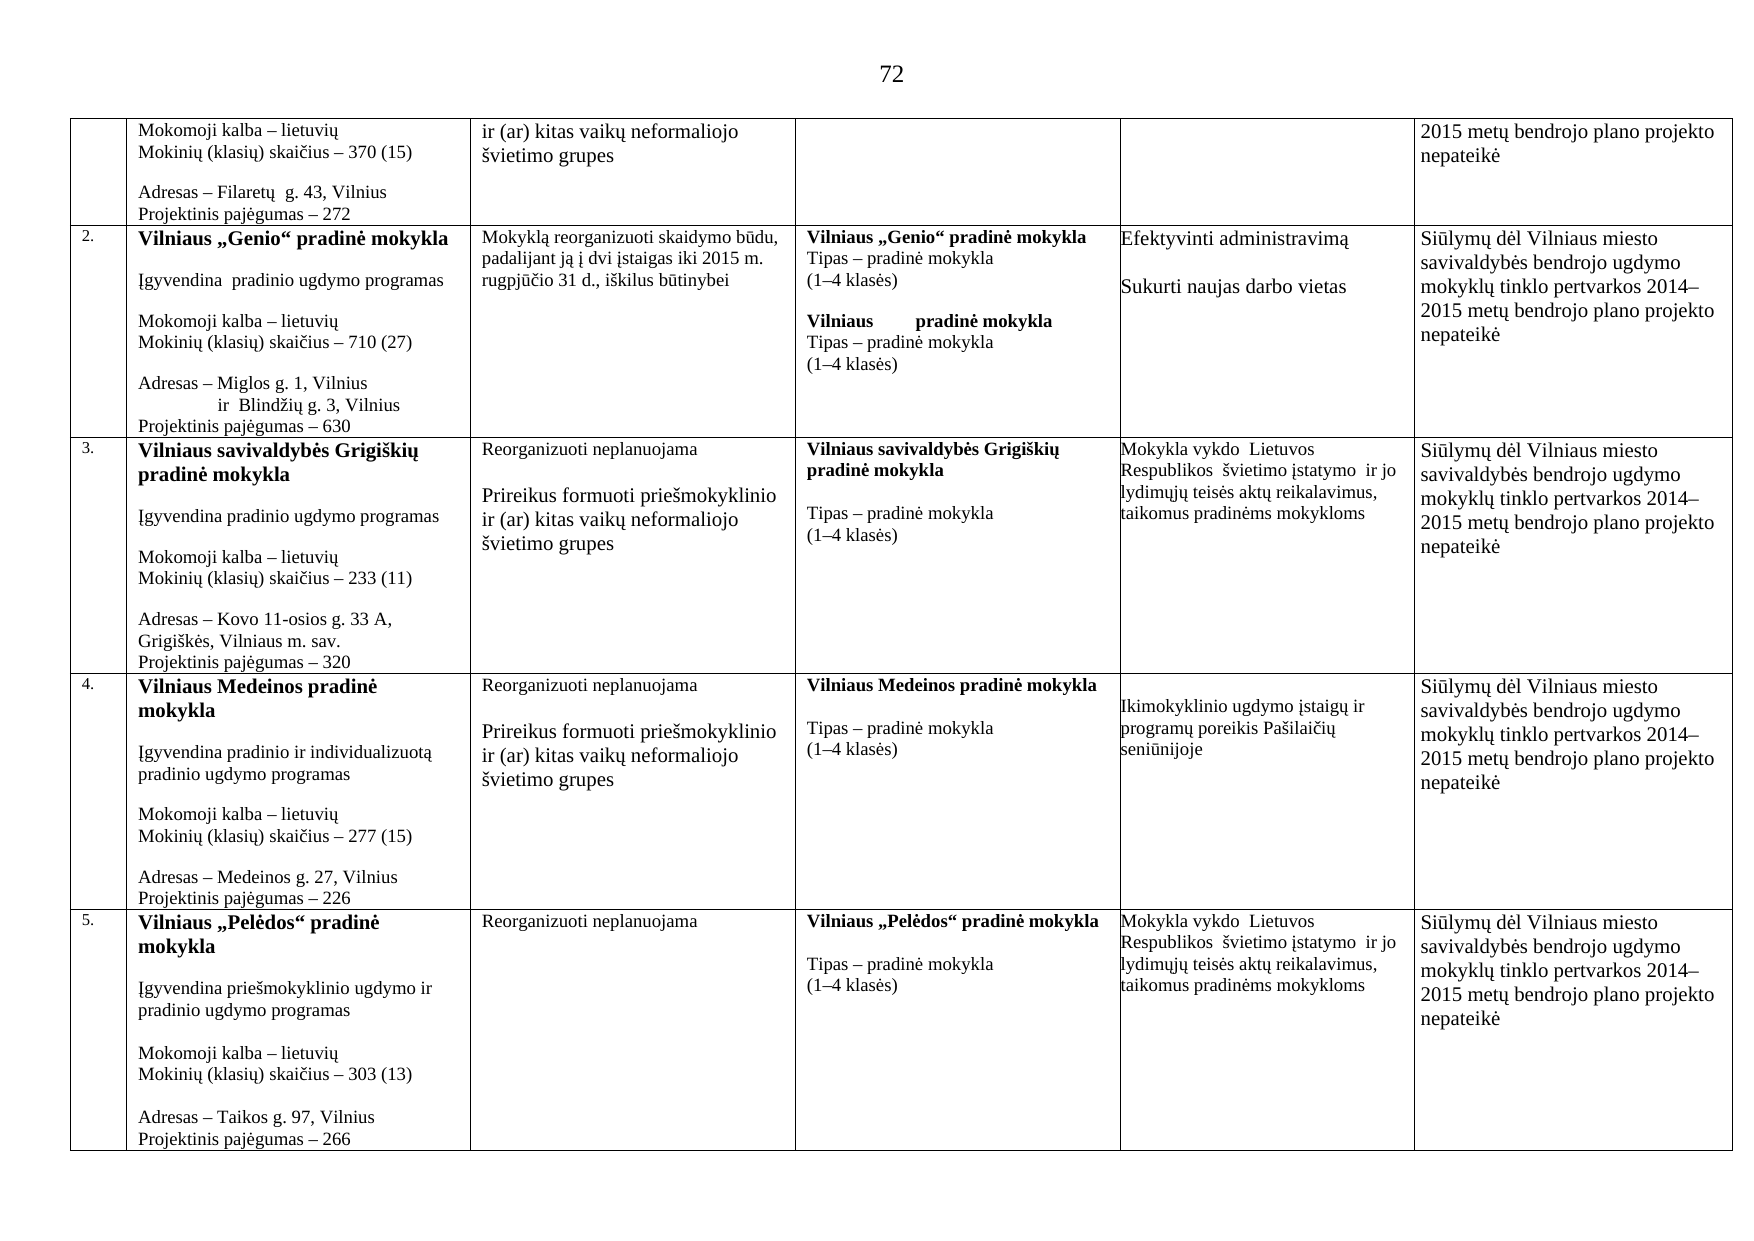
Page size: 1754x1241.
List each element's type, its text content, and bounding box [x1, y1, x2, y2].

table_cell 2015 metų bendrojo plano projekto nepateikė [1415, 119, 1732, 224]
table_cell Reorganizuoti neplanuojama Prireikus formuoti priešmokyklinio ir (ar) kitas vaikų neformaliojo švietimo grupes [471, 674, 795, 909]
table_cell Vilniaus savivaldybės Grigiškių pradinė mokykla Tipas – pradinė mokykla (1–4 klasės) [796, 438, 1120, 673]
table_cell Siūlymų dėl Vilniaus miesto savivaldybės bendrojo ugdymo mokyklų tinklo pertvarkos 2014–2015 metų bendrojo plano projekto nepateikė [1415, 438, 1732, 673]
table_cell [1121, 119, 1414, 224]
table_cell Mokykla vykdo Lietuvos Respublikos švietimo įstatymo ir jo lydimųjų teisės aktų reikalavimus, taikomus pradinėms mokykloms [1121, 438, 1414, 673]
table_cell ir (ar) kitas vaikų neformaliojo švietimo grupes [471, 119, 795, 224]
table_cell 3. [71, 438, 126, 673]
table_cell Vilniaus „Pelėdos“ pradinė mokykla Įgyvendina priešmokyklinio ugdymo ir pradinio ugdymo programas Mokomoji kalba – lietuvių Mokinių (klasių) skaičius – 303 (13) Adresas – Taikos g. 97, Vilnius Projektinis pajėgumas – 266 [127, 910, 470, 1149]
table_cell Siūlymų dėl Vilniaus miesto savivaldybės bendrojo ugdymo mokyklų tinklo pertvarkos 2014–2015 metų bendrojo plano projekto nepateikė [1415, 674, 1732, 909]
table_cell Siūlymų dėl Vilniaus miesto savivaldybės bendrojo ugdymo mokyklų tinklo pertvarkos 2014–2015 metų bendrojo plano projekto nepateikė [1415, 226, 1732, 437]
table_cell Vilniaus „Pelėdos“ pradinė mokykla Tipas – pradinė mokykla (1–4 klasės) [796, 910, 1120, 1149]
table_cell Mokykla vykdo Lietuvos Respublikos švietimo įstatymo ir jo lydimųjų teisės aktų reikalavimus, taikomus pradinėms mokykloms [1121, 910, 1414, 1149]
table_cell [71, 119, 126, 224]
table_cell Vilniaus savivaldybės Grigiškių pradinė mokykla Įgyvendina pradinio ugdymo programas Mokomoji kalba – lietuvių Mokinių (klasių) skaičius – 233 (11) Adresas – Kovo 11-osios g. 33 A, Grigiškės, Vilniaus m. sav. Projektinis pajėgumas – 320 [127, 438, 470, 673]
table_cell Mokomoji kalba – lietuvių Mokinių (klasių) skaičius – 370 (15) Adresas – Filaretų g. 43, Vilnius Projektinis pajėgumas – 272 [127, 119, 470, 224]
table_cell Vilniaus „Genio“ pradinė mokykla Tipas – pradinė mokykla (1–4 klasės) Vilniaus pradinė mokykla Tipas – pradinė mokykla (1–4 klasės) [796, 226, 1120, 437]
table_cell [796, 119, 1120, 224]
table_cell Reorganizuoti neplanuojama [471, 910, 795, 1149]
table_cell Ikimokyklinio ugdymo įstaigų ir programų poreikis Pašilaičių seniūnijoje [1121, 674, 1414, 909]
table_cell 2. [71, 226, 126, 437]
table_cell Siūlymų dėl Vilniaus miesto savivaldybės bendrojo ugdymo mokyklų tinklo pertvarkos 2014–2015 metų bendrojo plano projekto nepateikė [1415, 910, 1732, 1149]
table_cell Mokyklą reorganizuoti skaidymo būdu, padalijant ją į dvi įstaigas iki 2015 m. rugpjūčio 31 d., iškilus būtinybei [471, 226, 795, 437]
table_cell Reorganizuoti neplanuojama Prireikus formuoti priešmokyklinio ir (ar) kitas vaikų neformaliojo švietimo grupes [471, 438, 795, 673]
table_cell 4. [71, 674, 126, 909]
table_cell 5. [71, 910, 126, 1149]
table_cell Vilniaus „Genio“ pradinė mokykla Įgyvendina pradinio ugdymo programas Mokomoji kalba – lietuvių Mokinių (klasių) skaičius – 710 (27) Adresas – Miglos g. 1, Vilnius ir Blindžių g. 3, Vilnius Projektinis pajėgumas – 630 [127, 226, 470, 437]
table_cell Vilniaus Medeinos pradinė mokykla Tipas – pradinė mokykla (1–4 klasės) [796, 674, 1120, 909]
table_cell Efektyvinti administravimą Sukurti naujas darbo vietas [1121, 226, 1414, 437]
table_cell Vilniaus Medeinos pradinė mokykla Įgyvendina pradinio ir individualizuotą pradinio ugdymo programas Mokomoji kalba – lietuvių Mokinių (klasių) skaičius – 277 (15) Adresas – Medeinos g. 27, Vilnius Projektinis pajėgumas – 226 [127, 674, 470, 909]
